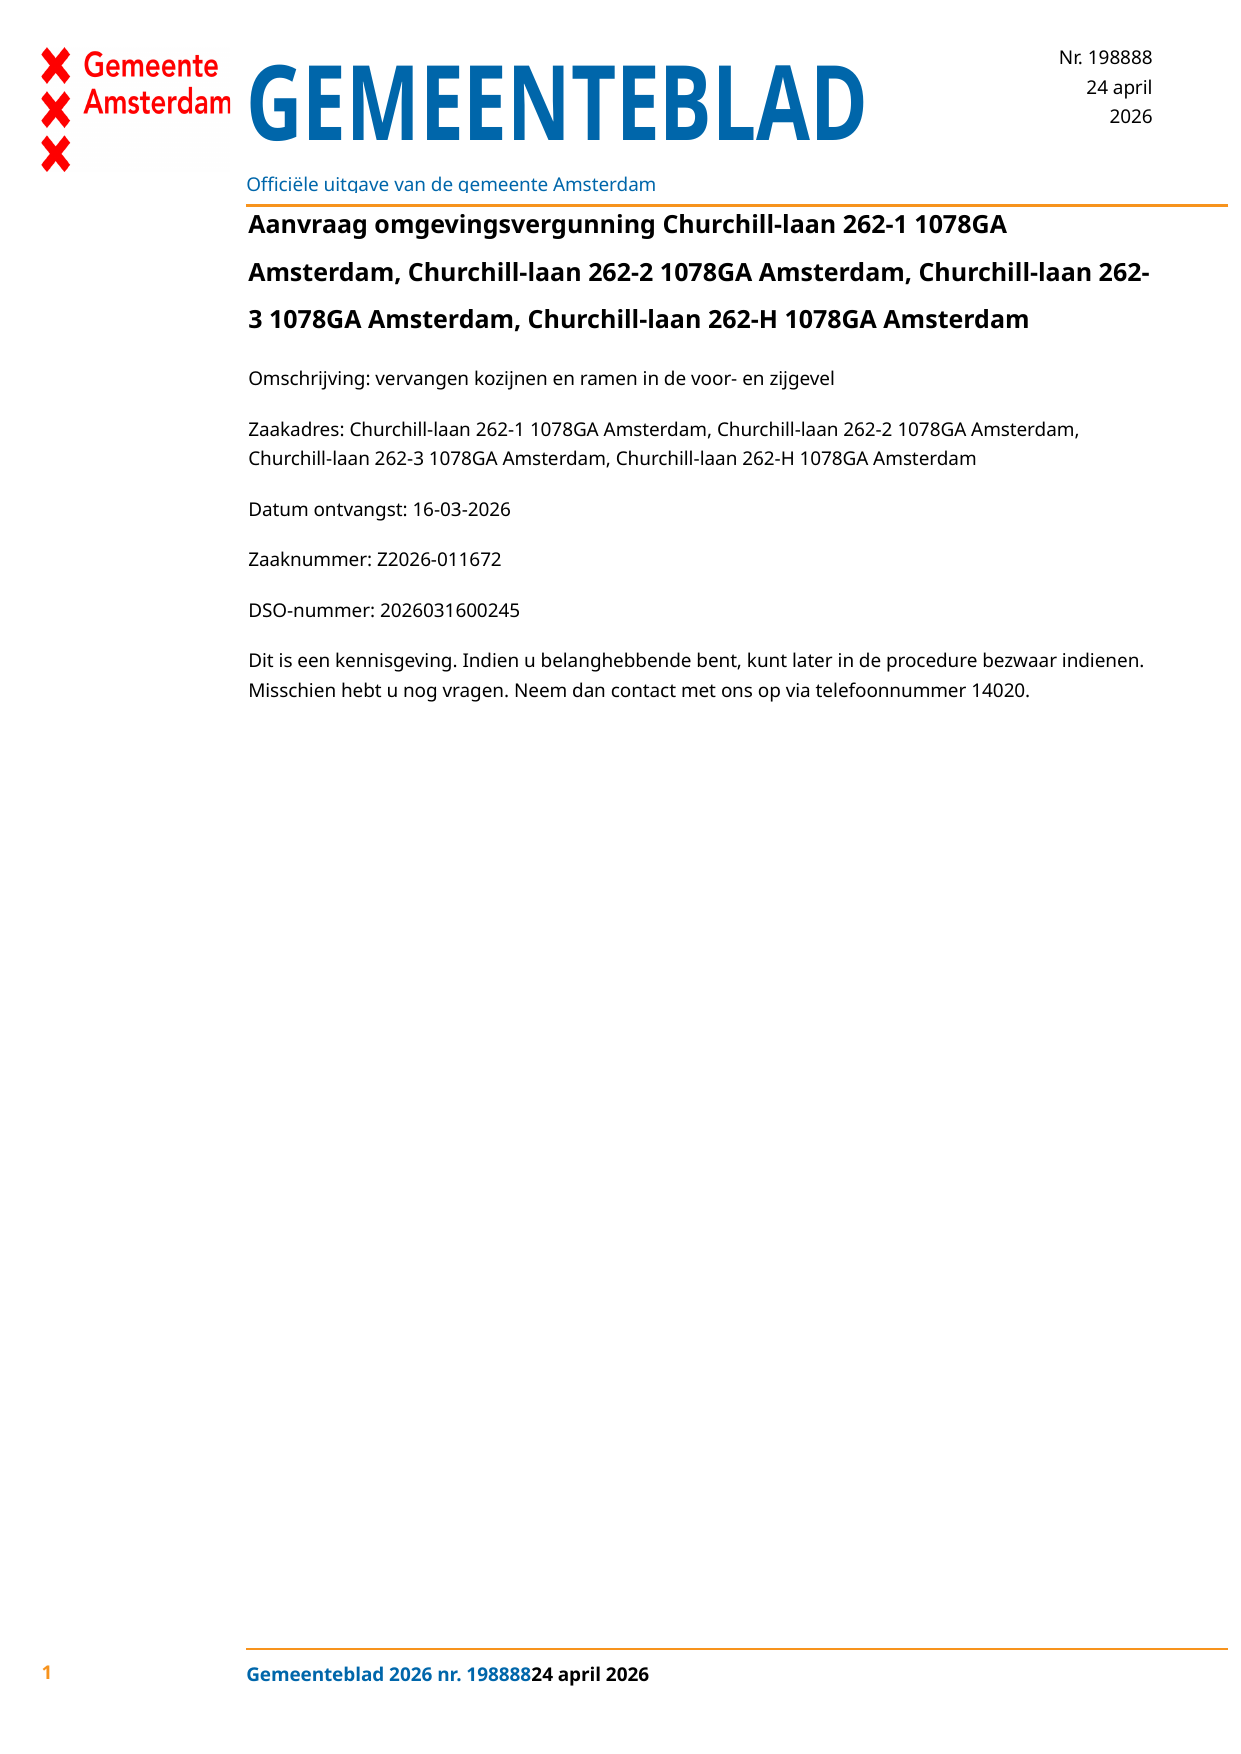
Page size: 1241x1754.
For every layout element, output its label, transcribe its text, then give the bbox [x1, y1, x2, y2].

picture [41, 47, 231, 172]
text Omschrijving: vervangen kozijnen en ramen in de voor- en zijgevel [248, 366, 1152, 391]
text Datum ontvangst: 16-03-2026 [248, 496, 1152, 522]
text Aanvraag omgevingsvergunning Churchill-laan 262-1 1078GA Amsterdam, Churchill-laan 262-2 1078GA Amsterdam, Churchill-laan 262-3 1078GA Amsterdam, Churchill-laan 262-H 1078GA Amsterdam [248, 207, 1152, 336]
text Dit is een kennisgeving. Indien u belanghebbende bent, kunt later in de procedure bezwaar indienen. Misschien hebt u nog vragen. Neem dan contact met ons op via telefoonnummer 14020. [248, 647, 1152, 702]
text DSO-nummer: 2026031600245 [248, 597, 1152, 622]
text Zaakadres: Churchill-laan 262-1 1078GA Amsterdam, Churchill-laan 262-2 1078GA Amsterdam, Churchill-laan 262-3 1078GA Amsterdam, Churchill-laan 262-H 1078GA Amsterdam [248, 416, 1152, 471]
text Zaaknummer: Z2026-011672 [248, 546, 1152, 572]
